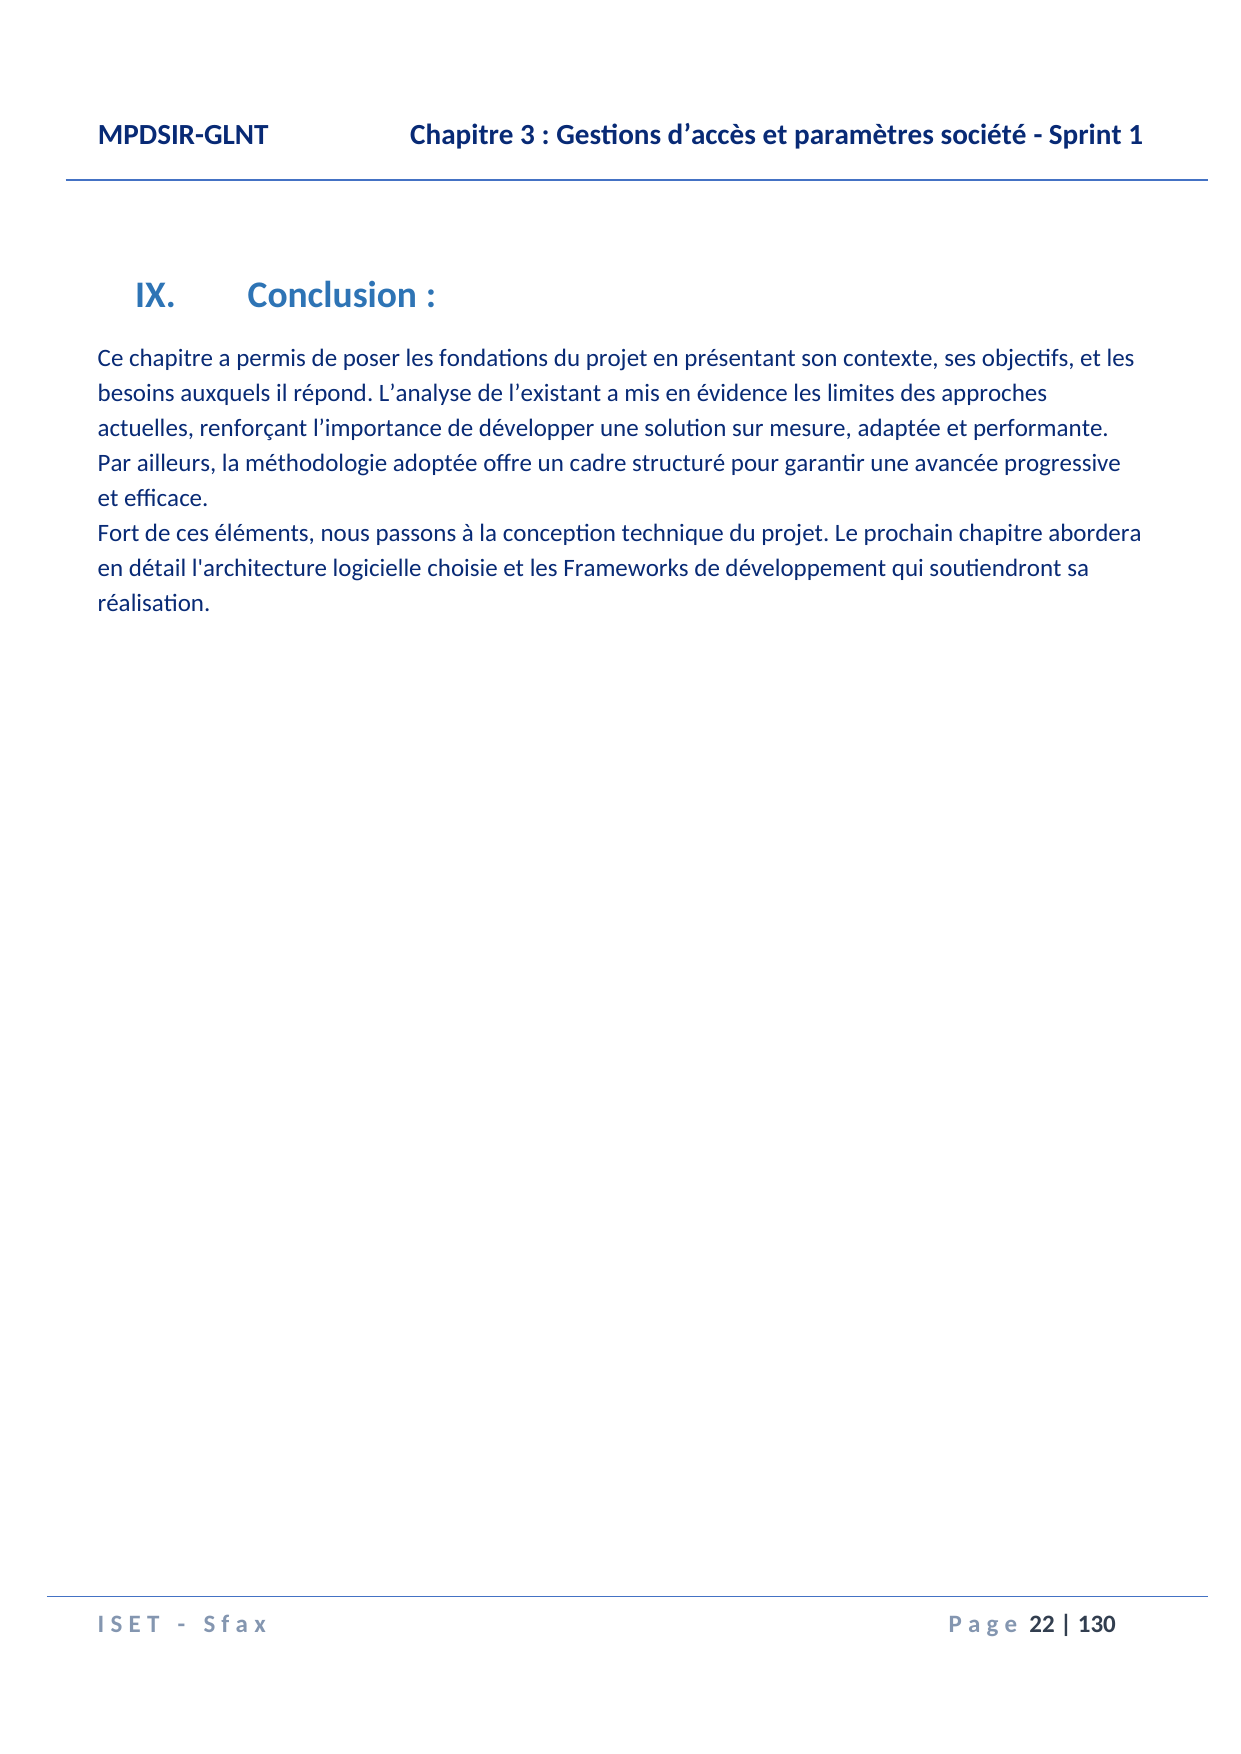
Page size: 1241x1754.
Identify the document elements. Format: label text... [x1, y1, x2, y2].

text Fort de ces éléments, nous passons à la conception technique du projet. Le prochain chapitre abordera en détail l'architecture logicielle choisie et les Frameworks de développement qui soutiendront sa réalisation. [97, 517, 1143, 618]
subtitle Conclusion : [135, 271, 1143, 317]
text Ce chapitre a permis de poser les fondations du projet en présentant son contexte, ses objectifs, et les besoins auxquels il répond. L’analyse de l’existant a mis en évidence les limites des approches actuelles, renforçant l’importance de développer une solution sur mesure, adaptée et performante. Par ailleurs, la méthodologie adoptée offre un cadre structuré pour garantir une avancée progressive et efficace. [97, 342, 1143, 513]
